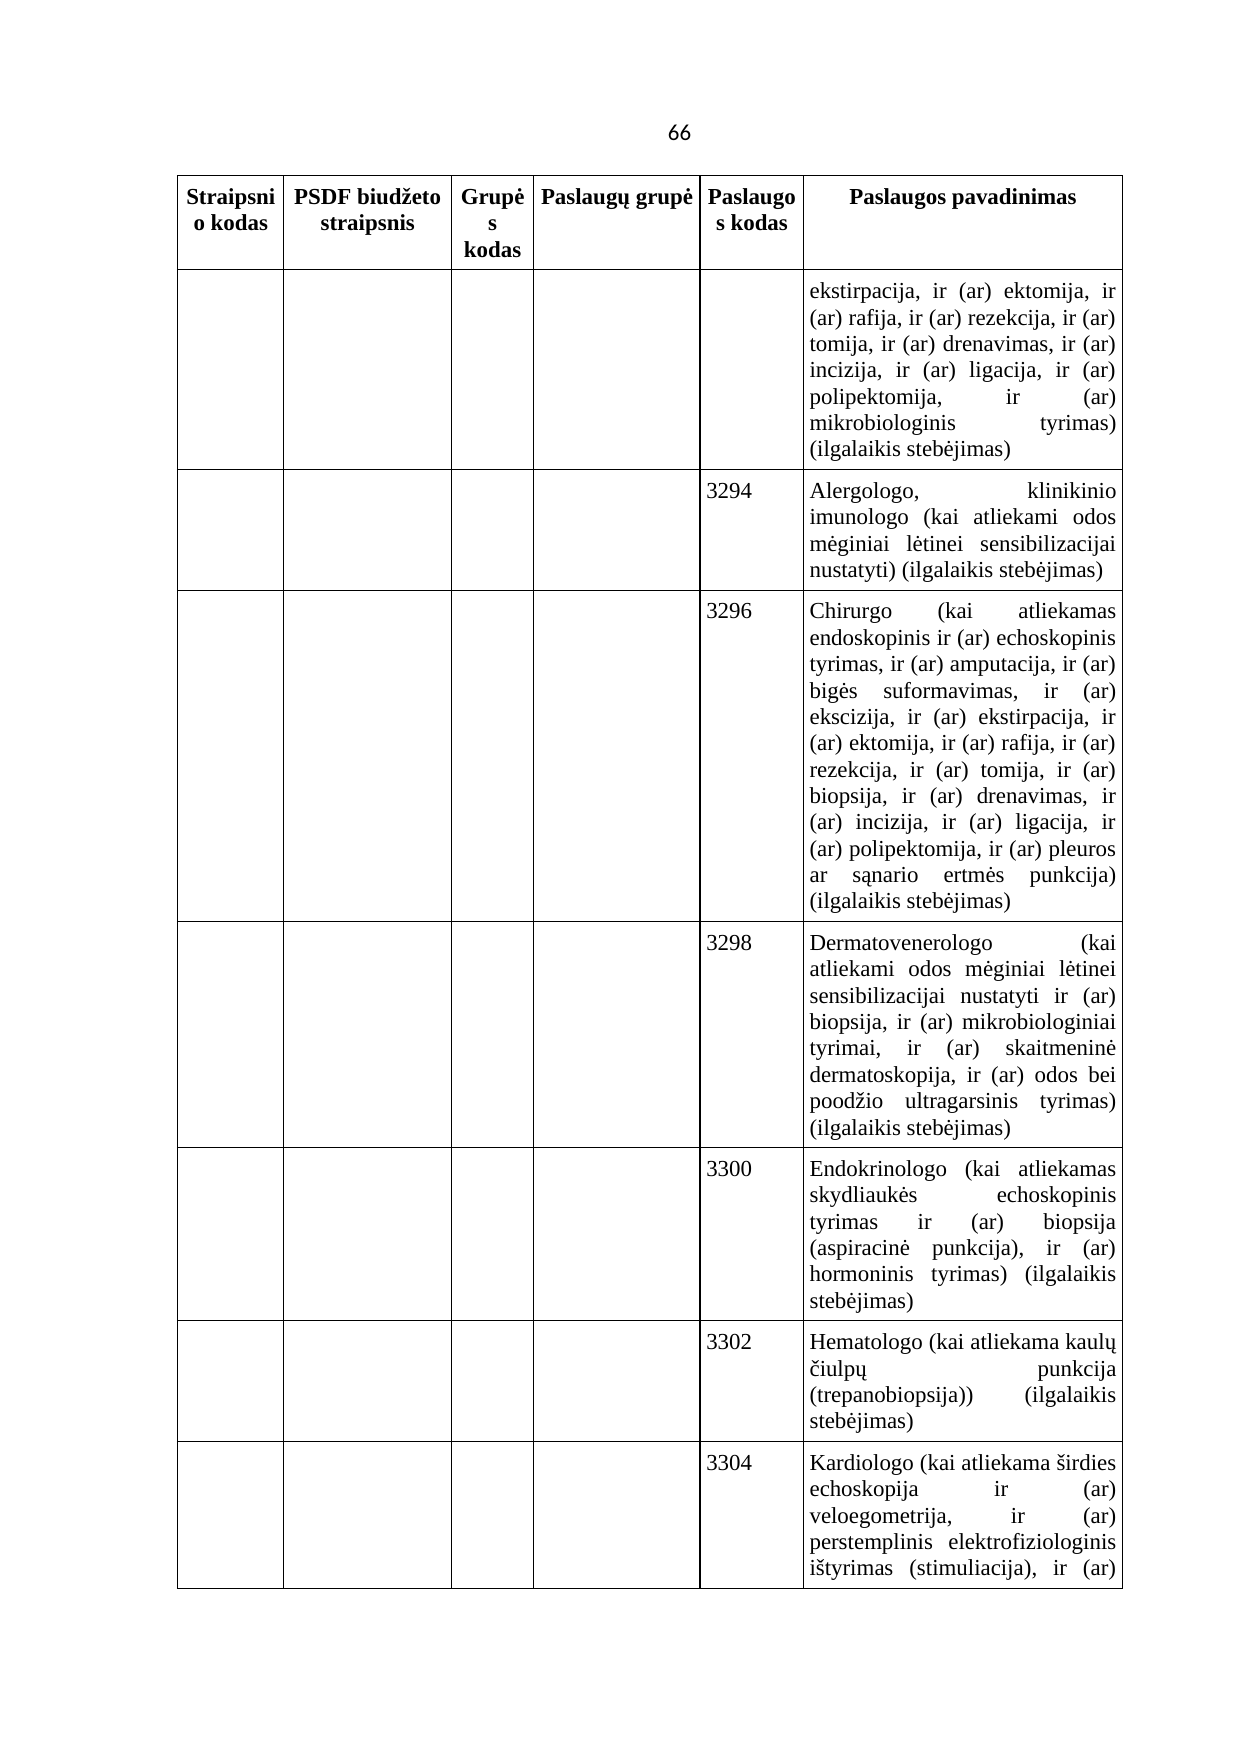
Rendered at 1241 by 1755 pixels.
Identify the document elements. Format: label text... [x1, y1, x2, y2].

table_cell [452, 270, 533, 469]
table_cell [452, 591, 533, 921]
table_cell [178, 270, 283, 469]
table_cell Kardiologo (kai atliekama širdies echoskopija ir (ar) veloegometrija, ir (ar) perstemplinis elektrofiziologinis ištyrimas (stimuliacija), ir (ar) [804, 1442, 1122, 1588]
table_cell [284, 1321, 451, 1441]
table_header Paslaugų grupė [534, 176, 699, 269]
table_cell 3304 [701, 1442, 803, 1588]
table_cell [452, 1148, 533, 1320]
table_cell [178, 1321, 283, 1441]
table_cell [284, 591, 451, 921]
table_cell 3298 [701, 922, 803, 1147]
table_cell [452, 470, 533, 589]
table_cell 3300 [701, 1148, 803, 1320]
table_cell [284, 470, 451, 589]
table_header Grupės kodas [452, 176, 533, 269]
table_header PSDF biudžeto straipsnis [284, 176, 451, 269]
table_cell [534, 1442, 699, 1588]
table_header Paslaugos pavadinimas [804, 176, 1122, 269]
table_cell Alergologo, klinikinio imunologo (kai atliekami odos mėginiai lėtinei sensibilizacijai nustatyti) (ilgalaikis stebėjimas) [804, 470, 1122, 589]
table_cell 3302 [701, 1321, 803, 1441]
table_cell [178, 591, 283, 921]
table_cell 3294 [701, 470, 803, 589]
table_cell [178, 1442, 283, 1588]
table_cell Hematologo (kai atliekama kaulų čiulpų punkcija (trepanobiopsija)) (ilgalaikis stebėjimas) [804, 1321, 1122, 1441]
table_cell [284, 1442, 451, 1588]
table_cell [284, 270, 451, 469]
table_cell [284, 922, 451, 1147]
table_cell [534, 270, 699, 469]
table_cell [178, 470, 283, 589]
table_cell [534, 1148, 699, 1320]
table_cell Endokrinologo (kai atliekamas skydliaukės echoskopinis tyrimas ir (ar) biopsija (aspiracinė punkcija), ir (ar) hormoninis tyrimas) (ilgalaikis stebėjimas) [804, 1148, 1122, 1320]
table_cell [534, 922, 699, 1147]
table_cell [701, 270, 803, 469]
table_cell ekstirpacija, ir (ar) ektomija, ir (ar) rafija, ir (ar) rezekcija, ir (ar) tomija, ir (ar) drenavimas, ir (ar) incizija, ir (ar) ligacija, ir (ar) polipektomija, ir (ar) mikrobiologinis tyrimas) (ilgalaikis stebėjimas) [804, 270, 1122, 469]
table_cell 3296 [701, 591, 803, 921]
table_cell [452, 1442, 533, 1588]
table_cell Dermatovenerologo (kai atliekami odos mėginiai lėtinei sensibilizacijai nustatyti ir (ar) biopsija, ir (ar) mikrobiologiniai tyrimai, ir (ar) skaitmeninė dermatoskopija, ir (ar) odos bei poodžio ultragarsinis tyrimas) (ilgalaikis stebėjimas) [804, 922, 1122, 1147]
table_header Paslaugos kodas [701, 176, 803, 269]
table_cell [284, 1148, 451, 1320]
table_cell [178, 922, 283, 1147]
table_header Straipsnio kodas [178, 176, 283, 269]
table_cell [452, 922, 533, 1147]
table_cell Chirurgo (kai atliekamas endoskopinis ir (ar) echoskopinis tyrimas, ir (ar) amputacija, ir (ar) bigės suformavimas, ir (ar) ekscizija, ir (ar) ekstirpacija, ir (ar) ektomija, ir (ar) rafija, ir (ar) rezekcija, ir (ar) tomija, ir (ar) biopsija, ir (ar) drenavimas, ir (ar) incizija, ir (ar) ligacija, ir (ar) polipektomija, ir (ar) pleuros ar sąnario ertmės punkcija) (ilgalaikis stebėjimas) [804, 591, 1122, 921]
table_cell [534, 470, 699, 589]
table_cell [178, 1148, 283, 1320]
table_cell [534, 1321, 699, 1441]
table_cell [452, 1321, 533, 1441]
table_cell [534, 591, 699, 921]
